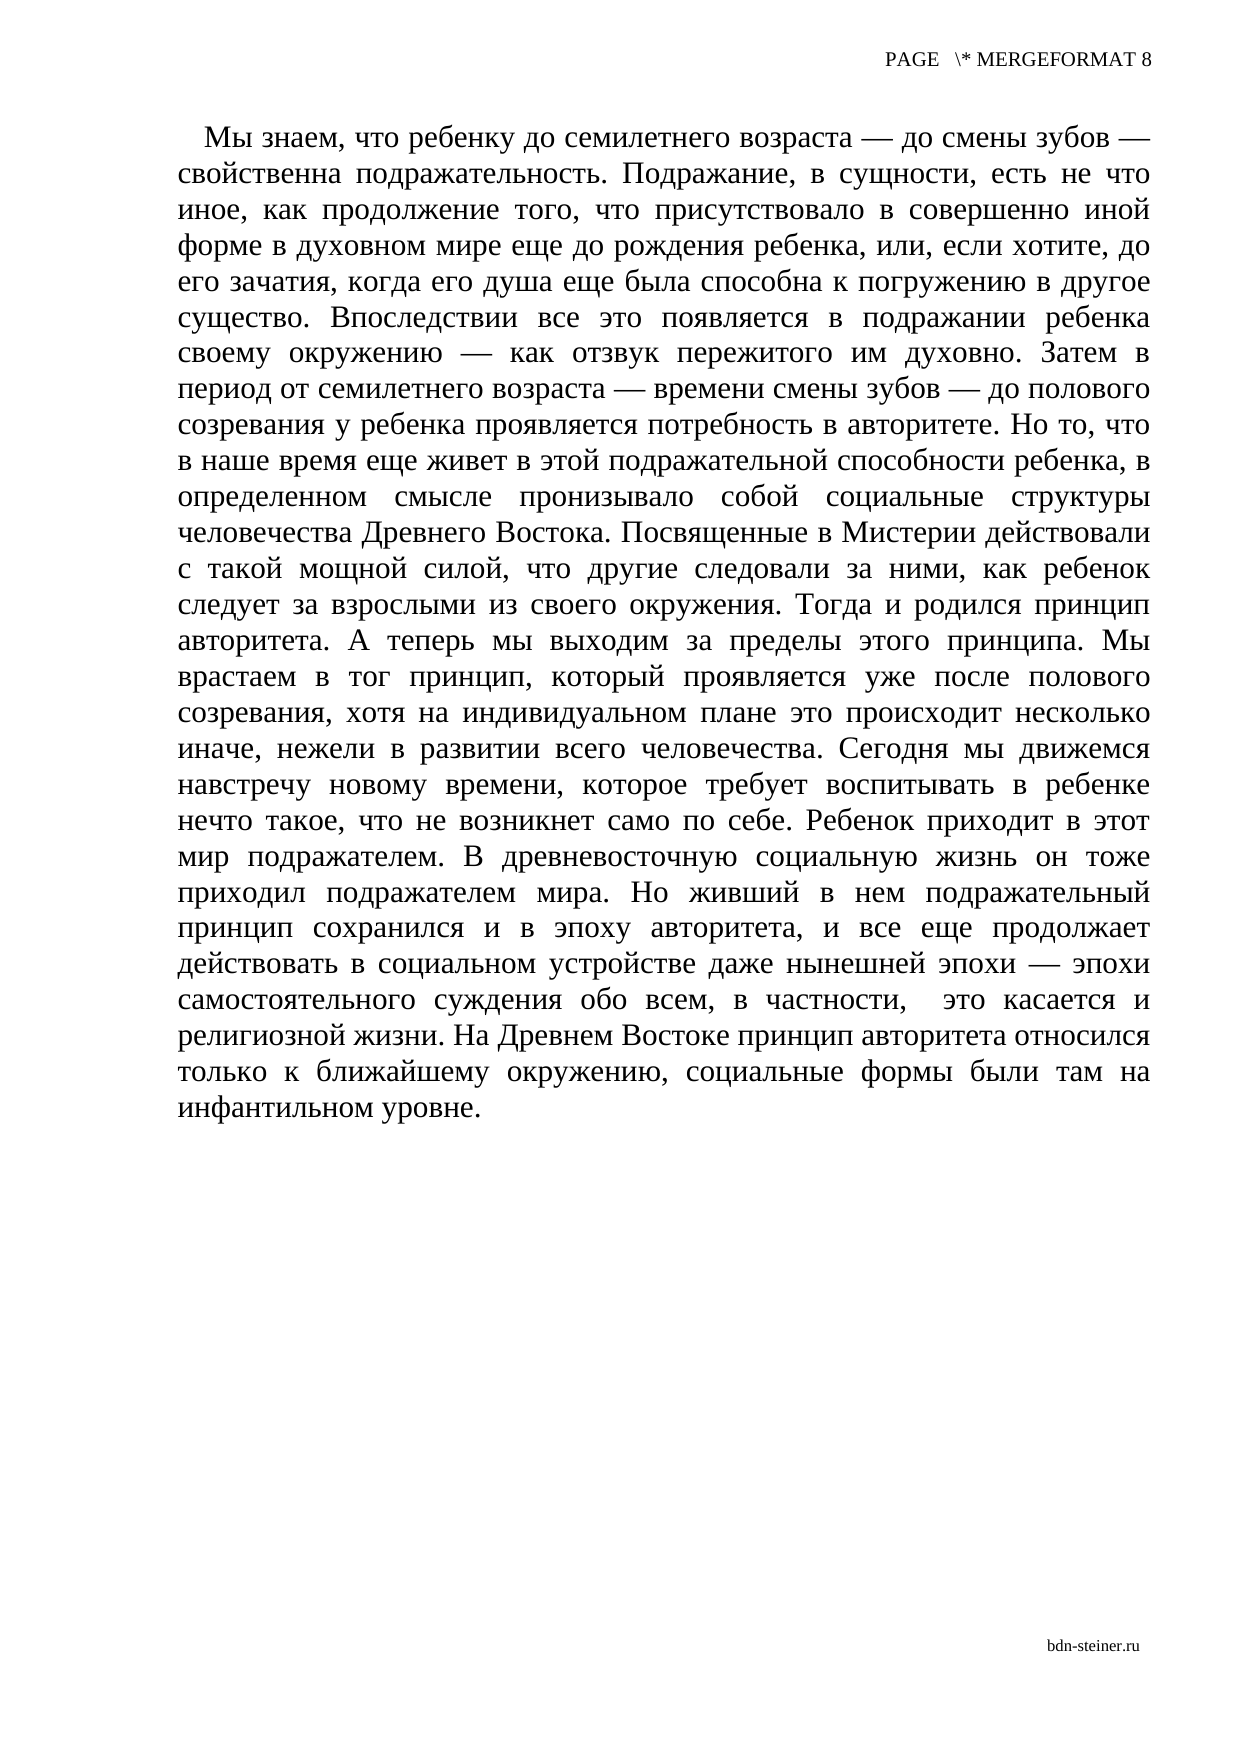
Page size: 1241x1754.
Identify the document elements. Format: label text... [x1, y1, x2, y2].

text Мы знаем, что ребенку до семилетнего возраста — до смены зубов — свойственна подражательность. Подражание, в сущности, есть не что иное, как продолжение того, что присутствовало в совершенно иной форме в духовном мире еще до рождения ребенка, или, если хотите, до его зачатия, когда его душа еще была способна к погружению в другое существо. Впоследствии все это появляется в подражании ребенка своему окружению — как отзвук пережитого им духовно. Затем в период от семилетнего возраста — времени смены зубов — до полового созревания у ребенка проявляется потребность в авторитете. Но то, что в наше время еще живет в этой подражательной способности ребенка, в определенном смысле пронизывало собой социальные структуры человечества Древнего Востока. Посвященные в Мистерии действовали с такой мощной силой, что другие следовали за ними, как ребенок следует за взрослыми из своего окружения. Тогда и родился принцип авторитета. А теперь мы выходим за пределы этого принципа. Мы врастаем в тог принцип, который проявляется уже после полового созревания, хотя на индивидуальном плане это происходит несколько иначе, нежели в развитии всего человечества. Сегодня мы движемся навстречу новому времени, которое требует воспитывать в ребенке нечто такое, что не возникнет само по себе. Ребенок приходит в этот мир подражателем. В древневосточную социальную жизнь он тоже приходил подражателем мира. Но живший в нем подражательный принцип сохранился и в эпоху авторитета, и все еще продолжает действовать в социальном устройстве даже нынешней эпохи — эпохи самостоятельного суждения обо всем, в частности, это касается и религиозной жизни. На Древнем Востоке принцип авторитета относился только к ближайшему окружению, социальные формы были там на инфантильном уровне. [177, 118, 1152, 1124]
